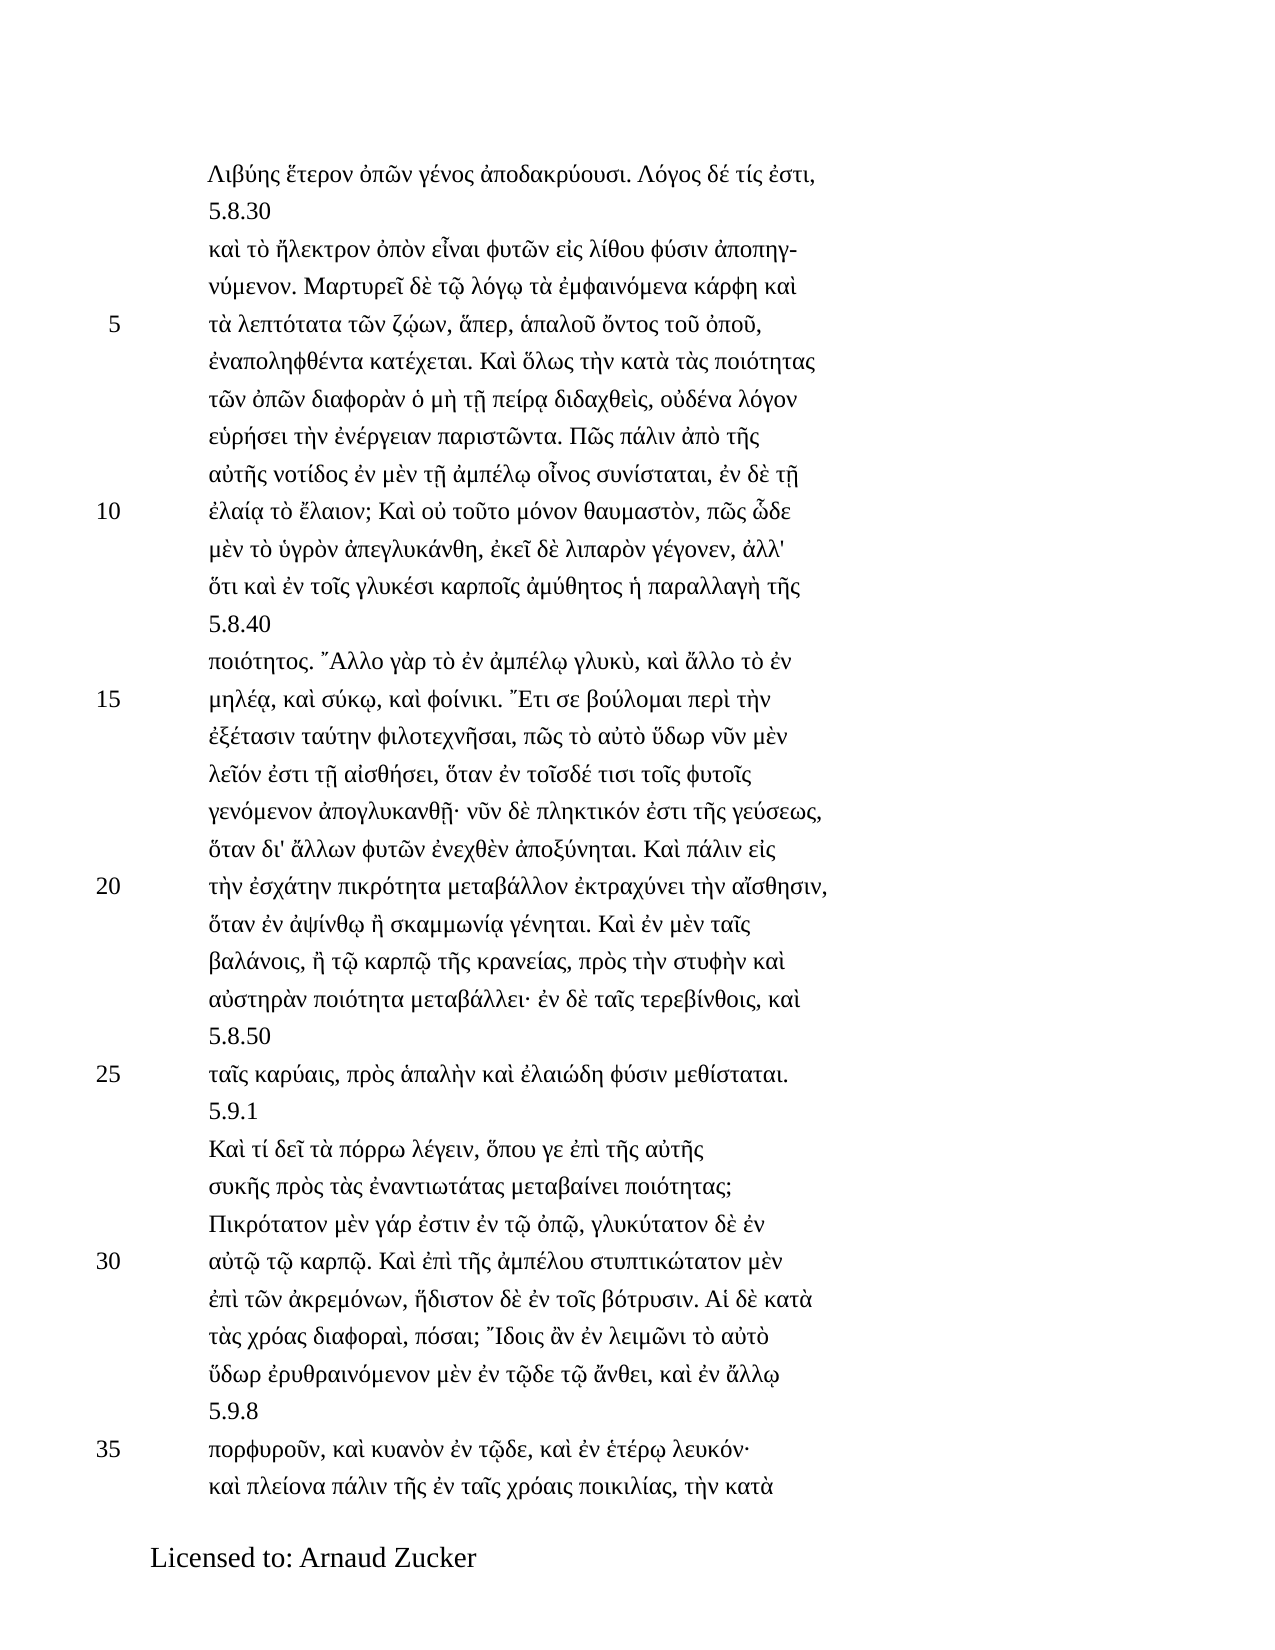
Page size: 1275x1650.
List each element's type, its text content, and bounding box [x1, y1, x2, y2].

text 5.9.8 [202, 1387, 1125, 1425]
text ποιότητος. ῎Αλλο γὰρ τὸ ἐν ἀμπέλῳ γλυκὺ, καὶ ἄλλο τὸ ἐν μηλέᾳ, καὶ σύκῳ, καὶ ϕοίνικι. ῎Ετι σε βούλομαι περὶ τὴν ἐξέτασιν ταύτην ϕιλοτεχνῆσαι, πῶς τὸ αὐτὸ ὕδωρ νῦν μὲν λεῖόν ἐστι τῇ αἰσθήσει, ὅταν ἐν τοῖσδέ τισι τοῖς ϕυτοῖς γενόμενον ἀπογλυκανθῇ· νῦν δὲ πληκτικόν ἐστι τῆς γεύσεως, ὅταν δι' ἄλλων ϕυτῶν ἐνεχθὲν ἀποξύνηται. Καὶ πάλιν εἰς τὴν ἐσχάτην πικρότητα μεταβάλλον ἐκτραχύνει τὴν αἴσθησιν, ὅταν ἐν ἀψίνθῳ ἢ σκαμμωνίᾳ γένηται. Καὶ ἐν μὲν ταῖς βαλάνοις, ἢ τῷ καρπῷ τῆς κρανείας, πρὸς τὴν στυϕὴν καὶ αὐστηρὰν ποιότητα μεταβάλλει· ἐν δὲ ταῖς τερεβίνθοις, καὶ [202, 637, 1125, 1012]
text πορϕυροῦν, καὶ κυανὸν ἐν τῷδε, καὶ ἐν ἑτέρῳ λευκόν· καὶ πλείονα πάλιν τῆς ἐν ταῖς χρόαις ποικιλίας, τὴν κατὰ [202, 1425, 1125, 1500]
text ταῖς καρύαις, πρὸς ἁπαλὴν καὶ ἐλαιώδη ϕύσιν μεθίσταται. [202, 1050, 1125, 1087]
text 5.8.30 [202, 187, 1125, 225]
text Καὶ τί δεῖ τὰ πόρρω λέγειν, ὅπου γε ἐπὶ τῆς αὐτῆς συκῆς πρὸς τὰς ἐναντιωτάτας μεταβαίνει ποιότητας; Πικρότατον μὲν γάρ ἐστιν ἐν τῷ ὀπῷ, γλυκύτατον δὲ ἐν αὐτῷ τῷ καρπῷ. Καὶ ἐπὶ τῆς ἀμπέλου στυπτικώτατον μὲν ἐπὶ τῶν ἀκρεμόνων, ἥδιστον δὲ ἐν τοῖς βότρυσιν. Αἱ δὲ κατὰ τὰς χρόας διαϕοραὶ, πόσαι; ῎Ιδοις ἂν ἐν λειμῶνι τὸ αὐτὸ ὕδωρ ἐρυθραινόμενον μὲν ἐν τῷδε τῷ ἄνθει, καὶ ἐν ἄλλῳ [202, 1125, 1125, 1387]
text Λιβύης ἕτερον ὀπῶν γένος ἀποδακρύουσι. Λόγος δέ τίς ἐστι, [202, 150, 1125, 187]
text καὶ τὸ ἤλεκτρον ὀπὸν εἶναι ϕυτῶν εἰς λίθου ϕύσιν ἀποπηγ- νύμενον. Μαρτυρεῖ δὲ τῷ λόγῳ τὰ ἐμϕαινόμενα κάρϕη καὶ τὰ λεπτότατα τῶν ζῴων, ἅπερ, ἁπαλοῦ ὄντος τοῦ ὀποῦ, ἐναποληϕθέντα κατέχεται. Καὶ ὅλως τὴν κατὰ τὰς ποιότητας τῶν ὀπῶν διαϕορὰν ὁ μὴ τῇ πείρᾳ διδαχθεὶς, οὐδένα λόγον εὑρήσει τὴν ἐνέργειαν παριστῶντα. Πῶς πάλιν ἀπὸ τῆς αὐτῆς νοτίδος ἐν μὲν τῇ ἀμπέλῳ οἶνος συνίσταται, ἐν δὲ τῇ ἐλαίᾳ τὸ ἔλαιον; Καὶ οὐ τοῦτο μόνον θαυμαστὸν, πῶς ὧδε μὲν τὸ ὑγρὸν ἀπεγλυκάνθη, ἐκεῖ δὲ λιπαρὸν γέγονεν, ἀλλ' ὅτι καὶ ἐν τοῖς γλυκέσι καρποῖς ἀμύθητος ἡ παραλλαγὴ τῆς [202, 225, 1125, 600]
text 5.9.1 [202, 1087, 1125, 1125]
text 5.8.50 [202, 1012, 1125, 1050]
text 5.8.40 [202, 600, 1125, 637]
